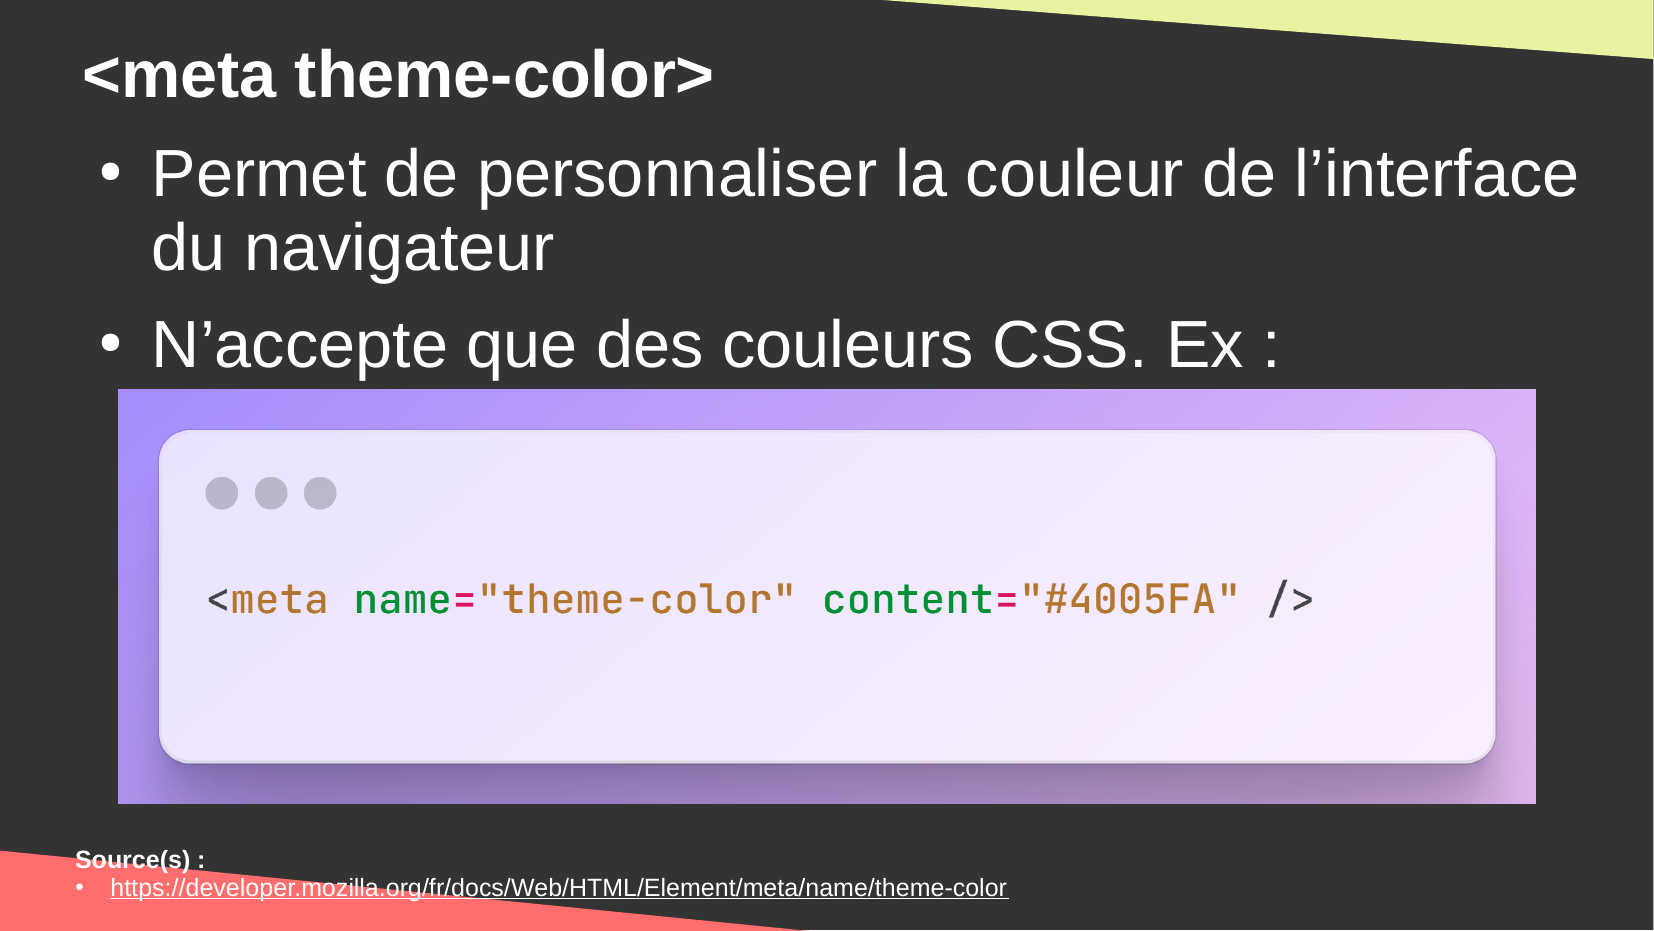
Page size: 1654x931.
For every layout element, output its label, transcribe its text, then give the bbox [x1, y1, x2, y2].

text_box Source(s) : https://developer.mozilla.org/fr/docs/Web/HTML/Element/meta/name/theme-color [60, 838, 1546, 922]
picture [118, 389, 1536, 804]
title [82, 37, 1276, 122]
list Permet de personnaliser la couleur de l’interface du navigateur N’accepte que des couleurs CSS. Ex : [80, 135, 1605, 390]
text_box [882, 0, 1653, 60]
text_box [0, 850, 810, 931]
